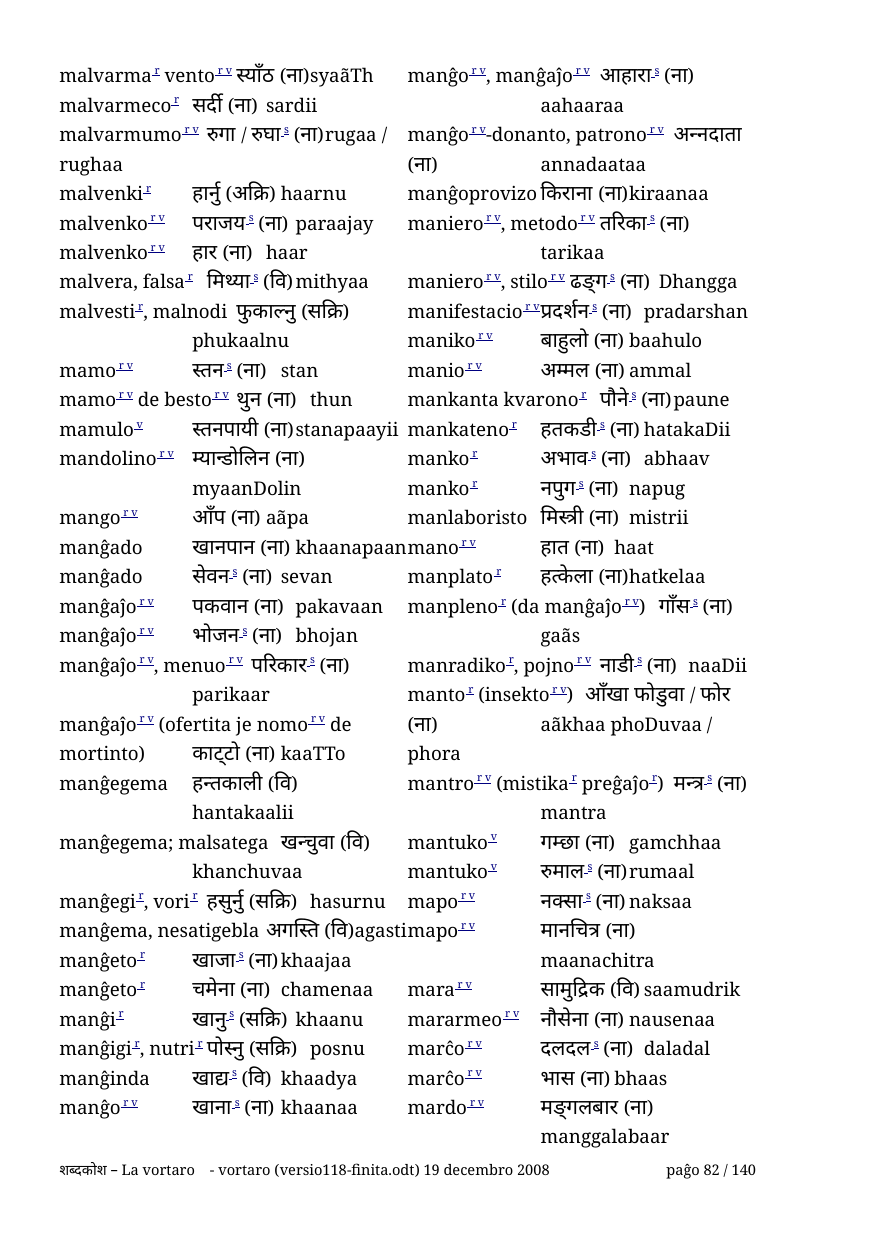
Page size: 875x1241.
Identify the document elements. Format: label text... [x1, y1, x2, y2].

text manto r (insekto r v) आँखा फोडुवा / फोर (ना) aãkhaa phoDuvaa / phora [407, 678, 756, 767]
text mantuko v रुमाल s (ना) rumaal [407, 855, 756, 884]
text manĝeto r चमेना (ना) chamenaa [59, 973, 407, 1002]
text mapo r v नक्सा s (ना) naksaa [407, 884, 756, 914]
text malvesti r, malnodi फुकाल्नु (सक्रि) phukaalnu [59, 295, 407, 354]
text manĝo r v-donanto, patrono r v अन्नदाता (ना) annadaataa [407, 118, 756, 177]
text mano r v हात (ना) haat [407, 531, 756, 560]
text manĝado खानपान (ना) khaanapaan [59, 531, 407, 560]
text manplato r हत्केला (ना) hatkelaa [407, 560, 756, 590]
text mantuko v गम्छा (ना) gamchhaa [407, 826, 756, 855]
text manradiko r, pojno r v नाडी s (ना) naaDii [407, 649, 756, 678]
text mankanta kvarono r पौने s (ना) paune [407, 383, 756, 413]
text manĝi r खानु s (सक्रि) khaanu [59, 1002, 407, 1032]
text mandolino r v म्यान्डोलिन (ना) myaanDolin [59, 442, 407, 501]
text manĝegema हन्तकाली (वि) hantakaalii [59, 767, 407, 826]
text manĝado सेवन s (ना) sevan [59, 560, 407, 590]
text manĝaĵo r v पकवान (ना) pakavaan [59, 590, 407, 619]
text manlaboristo मिस्त्री (ना) mistrii [407, 501, 756, 531]
text malvenki r हार्नु (अक्रि) haarnu [59, 177, 407, 206]
text manĝeto r खाजा s (ना) khaajaa [59, 943, 407, 973]
text manifestacio r v प्रदर्शन s (ना) pradarshan [407, 295, 756, 324]
text maniero r v, metodo r v तरिका s (ना) tarikaa [407, 206, 756, 265]
text manko r अभाव s (ना) abhaav [407, 442, 756, 472]
text malvenko r v हार (ना) haar [59, 236, 407, 265]
text manĝaĵo r v, menuo r v परिकार s (ना) parikaar [59, 649, 407, 708]
text manko r नपुग s (ना) napug [407, 472, 756, 501]
text manio r v अम्मल (ना) ammal [407, 354, 756, 383]
text manĝinda खाद्य s (वि) khaadya [59, 1061, 407, 1091]
text mamulo v स्तनपायी (ना) stanapaayii [59, 413, 407, 442]
text marĉo r v दलदल s (ना) daladal [407, 1032, 756, 1061]
text mango r v आँप (ना) aãpa [59, 501, 407, 531]
text marĉo r v भास (ना) bhaas [407, 1061, 756, 1091]
text maniero r v, stilo r v ढङ्ग s (ना) Dhangga [407, 265, 756, 295]
text manĝema, nesatigebla अगस्ति (वि) agasti [59, 914, 407, 943]
text malvera, falsa r मिथ्या s (वि) mithyaa [59, 265, 407, 295]
text manĝegema; malsatega खन्चुवा (वि) khanchuvaa [59, 826, 407, 884]
text manĝo r v खाना s (ना) khaanaa [59, 1091, 407, 1120]
text malvarma r vento r v स्याँठ (ना) syaãTh [59, 59, 407, 88]
text manĝoprovizo किराना (ना) kiraanaa [407, 177, 756, 206]
text manĝigi r, nutri r पोस्नु (सक्रि) posnu [59, 1032, 407, 1061]
text mararmeo r v नौसेना (ना) nausenaa [407, 1002, 756, 1032]
text mara r v सामुद्रिक (वि) saamudrik [407, 973, 756, 1002]
text malvarmeco r सर्दी (ना) sardii [59, 88, 407, 118]
text mardo r v मङ्गलबार (ना) manggalabaar [407, 1091, 756, 1150]
text manĝo r v, manĝaĵo r v आहारा s (ना) aahaaraa [407, 59, 756, 118]
text malvenko r v पराजय s (ना) paraajay [59, 206, 407, 236]
text manĝaĵo r v भोजन s (ना) bhojan [59, 619, 407, 649]
text malvarmumo r v रुगा / रुघा s (ना) rugaa / rughaa [59, 118, 407, 177]
text mantro r v (mistika r preĝaĵo r) मन्त्र s (ना) mantra [407, 767, 756, 826]
text manpleno r (da manĝaĵo r v) गाँस s (ना) gaãs [407, 590, 756, 649]
text manĝaĵo r v (ofertita je nomo r v de mortinto) काट्टो (ना) kaaTTo [59, 708, 407, 767]
text mamo r v स्तन s (ना) stan [59, 354, 407, 383]
text mankateno r हतकडी s (ना) hatakaDii [407, 413, 756, 442]
text mapo r v मानचित्र (ना) maanachitra [407, 914, 756, 973]
text maniko r v बाहुलो (ना) baahulo [407, 324, 756, 354]
text manĝegi r, vori r हसुर्नु (सक्रि) hasurnu [59, 884, 407, 914]
text mamo r v de besto r v थुन (ना) thun [59, 383, 407, 413]
